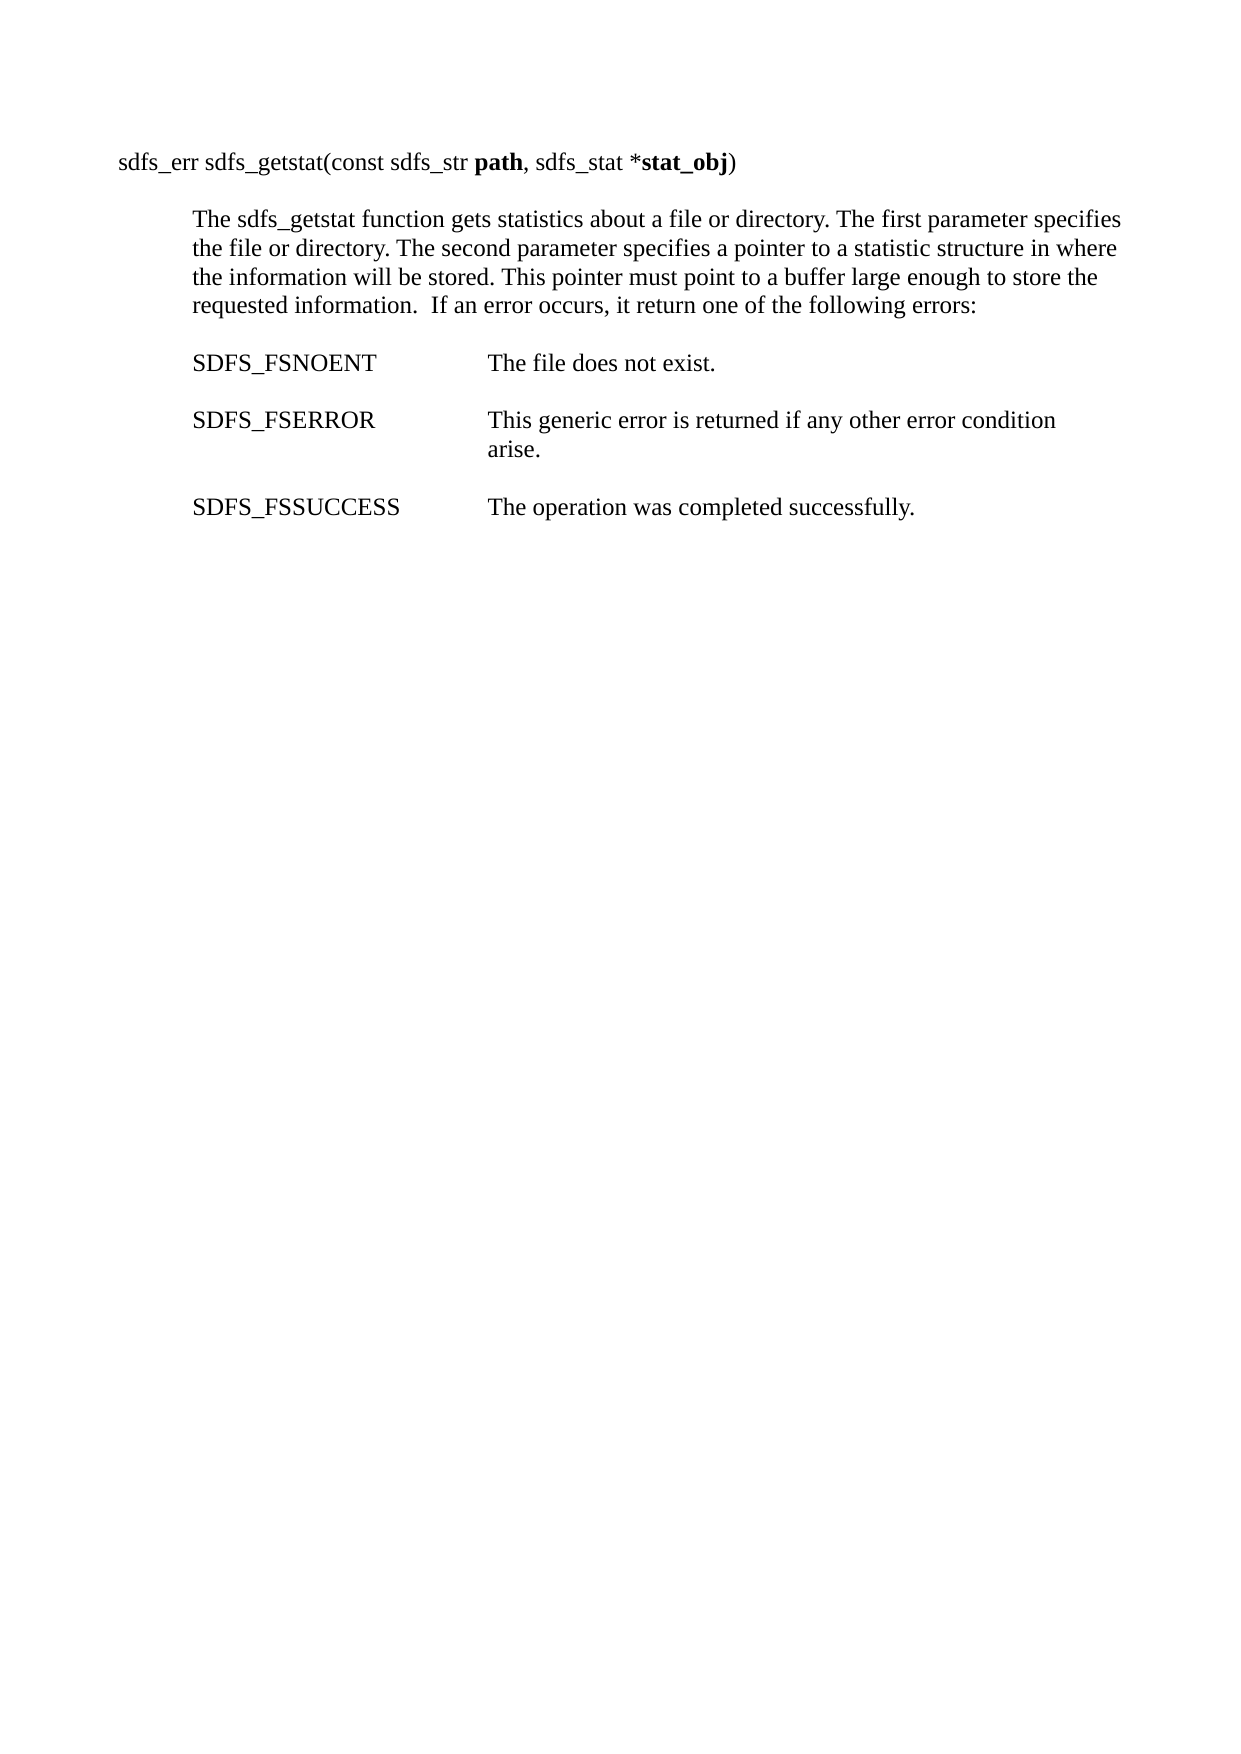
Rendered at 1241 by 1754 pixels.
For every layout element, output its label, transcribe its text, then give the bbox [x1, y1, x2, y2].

text SDFS_FSNOENT The file does not exist. [118, 348, 1122, 377]
text SDFS_FSERROR This generic error is returned if any other error condition arise. [118, 406, 1122, 463]
text sdfs_err sdfs_getstat(const sdfs_str path, sdfs_stat *stat_obj) [118, 147, 1122, 176]
text The sdfs_getstat function gets statistics about a file or directory. The first parameter specifies the file or directory. The second parameter specifies a pointer to a statistic structure in where the information will be stored. This pointer must point to a buffer large enough to store the requested information. If an error occurs, it return one of the following errors: [118, 204, 1122, 319]
text SDFS_FSSUCCESS The operation was completed successfully. [118, 492, 1122, 521]
